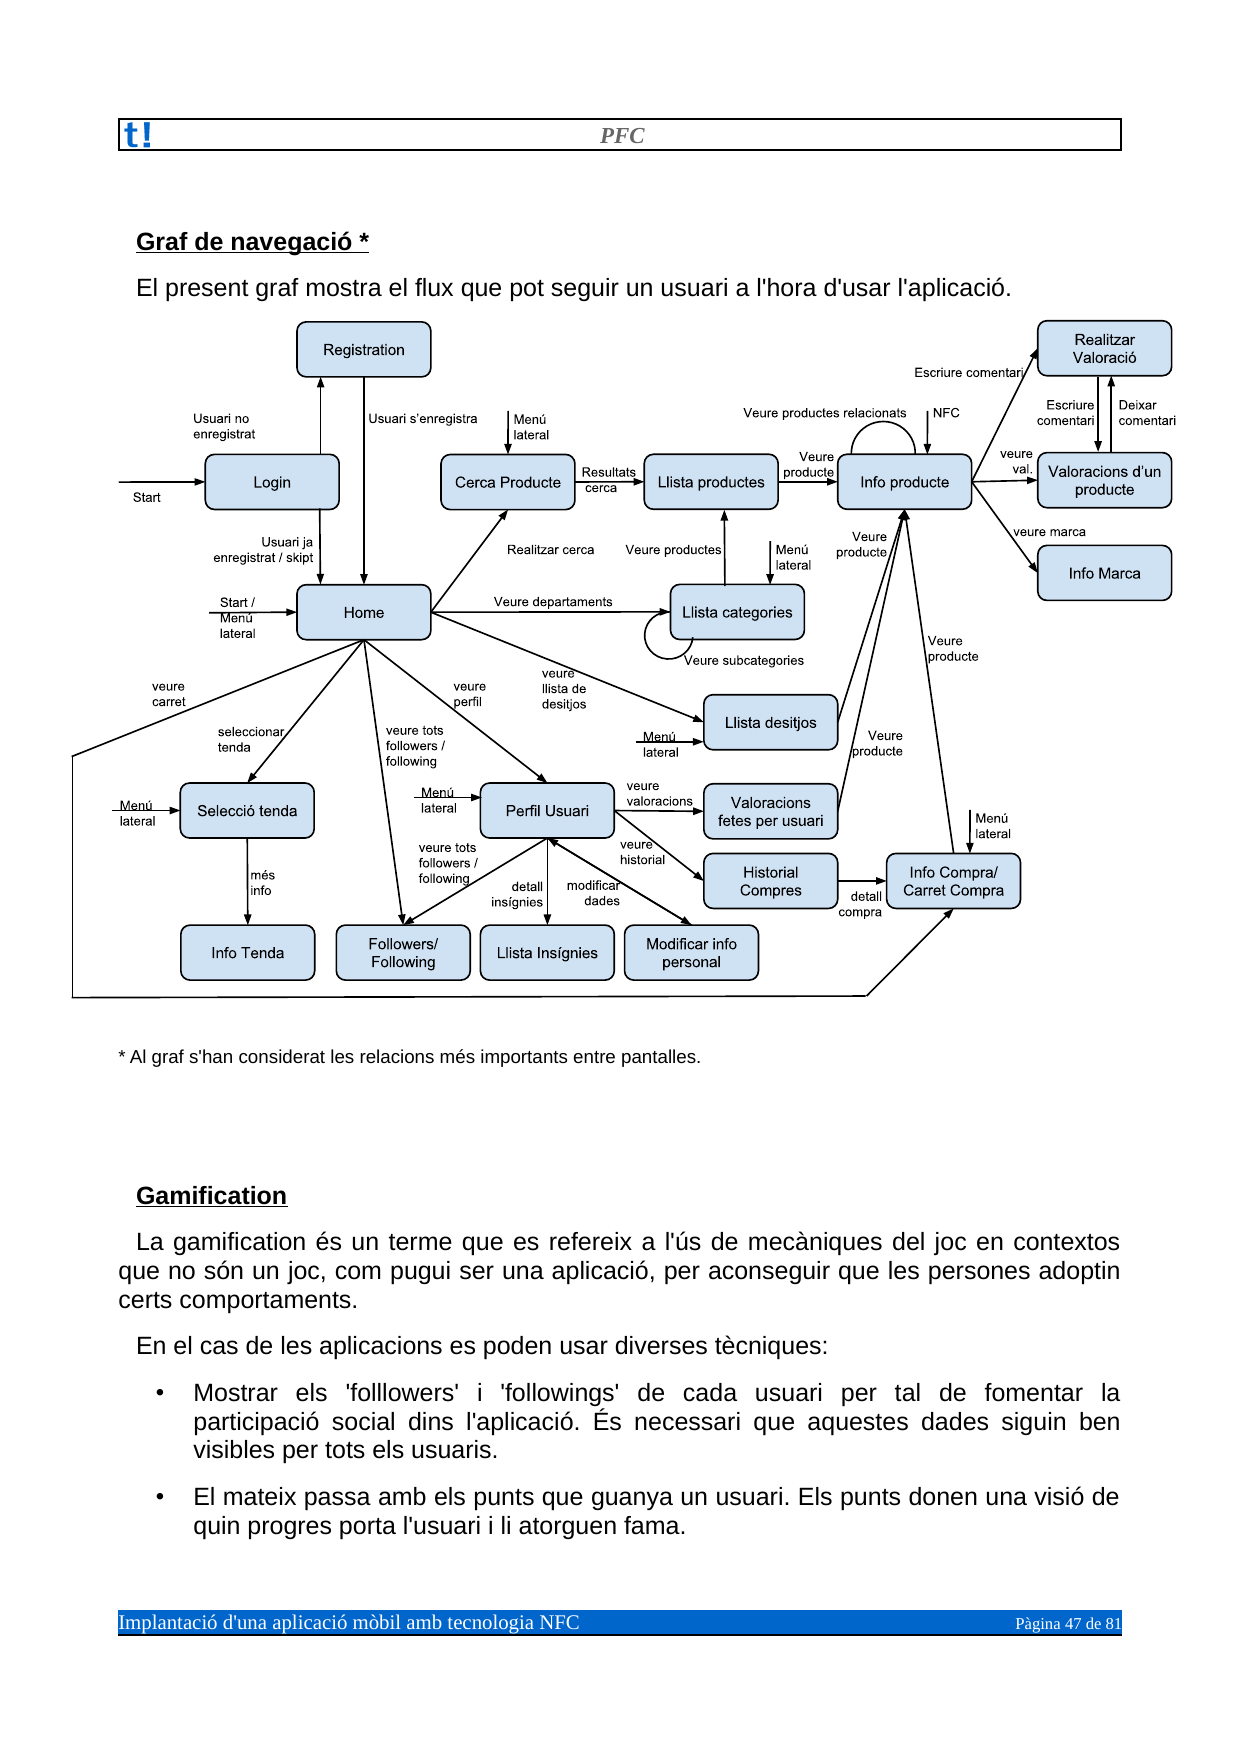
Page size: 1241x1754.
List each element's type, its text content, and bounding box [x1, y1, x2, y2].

list El mateix passa amb els punts que guanya un usuari. Els punts donen una visió de quin progres porta l'usuari i li atorguen fama. [156, 1482, 1122, 1539]
text La gamification és un terme que es refereix a l'ús de mecàniques del joc en contextos que no són un joc, com pugui ser una aplicació, per aconseguir que les persones adoptin certs comportaments. [118, 1227, 1122, 1313]
text Graf de navegació * [118, 227, 1122, 256]
list * Al graf s'han considerat les relacions més importants entre pantalles. [118, 1046, 1122, 1067]
list Mostrar els 'folllowers' i 'followings' de cada usuari per tal de fomentar la participació social dins l'aplicació. És necessari que aquestes dades siguin ben visibles per tots els usuaris. [156, 1378, 1122, 1464]
picture [123, 121, 151, 148]
text Gamification [118, 1181, 1122, 1209]
text En el cas de les aplicacions es poden usar diverses tècniques: [118, 1331, 1122, 1360]
text El present graf mostra el flux que pot seguir un usuari a l'hora d'usar l'aplicació. [118, 273, 1122, 302]
